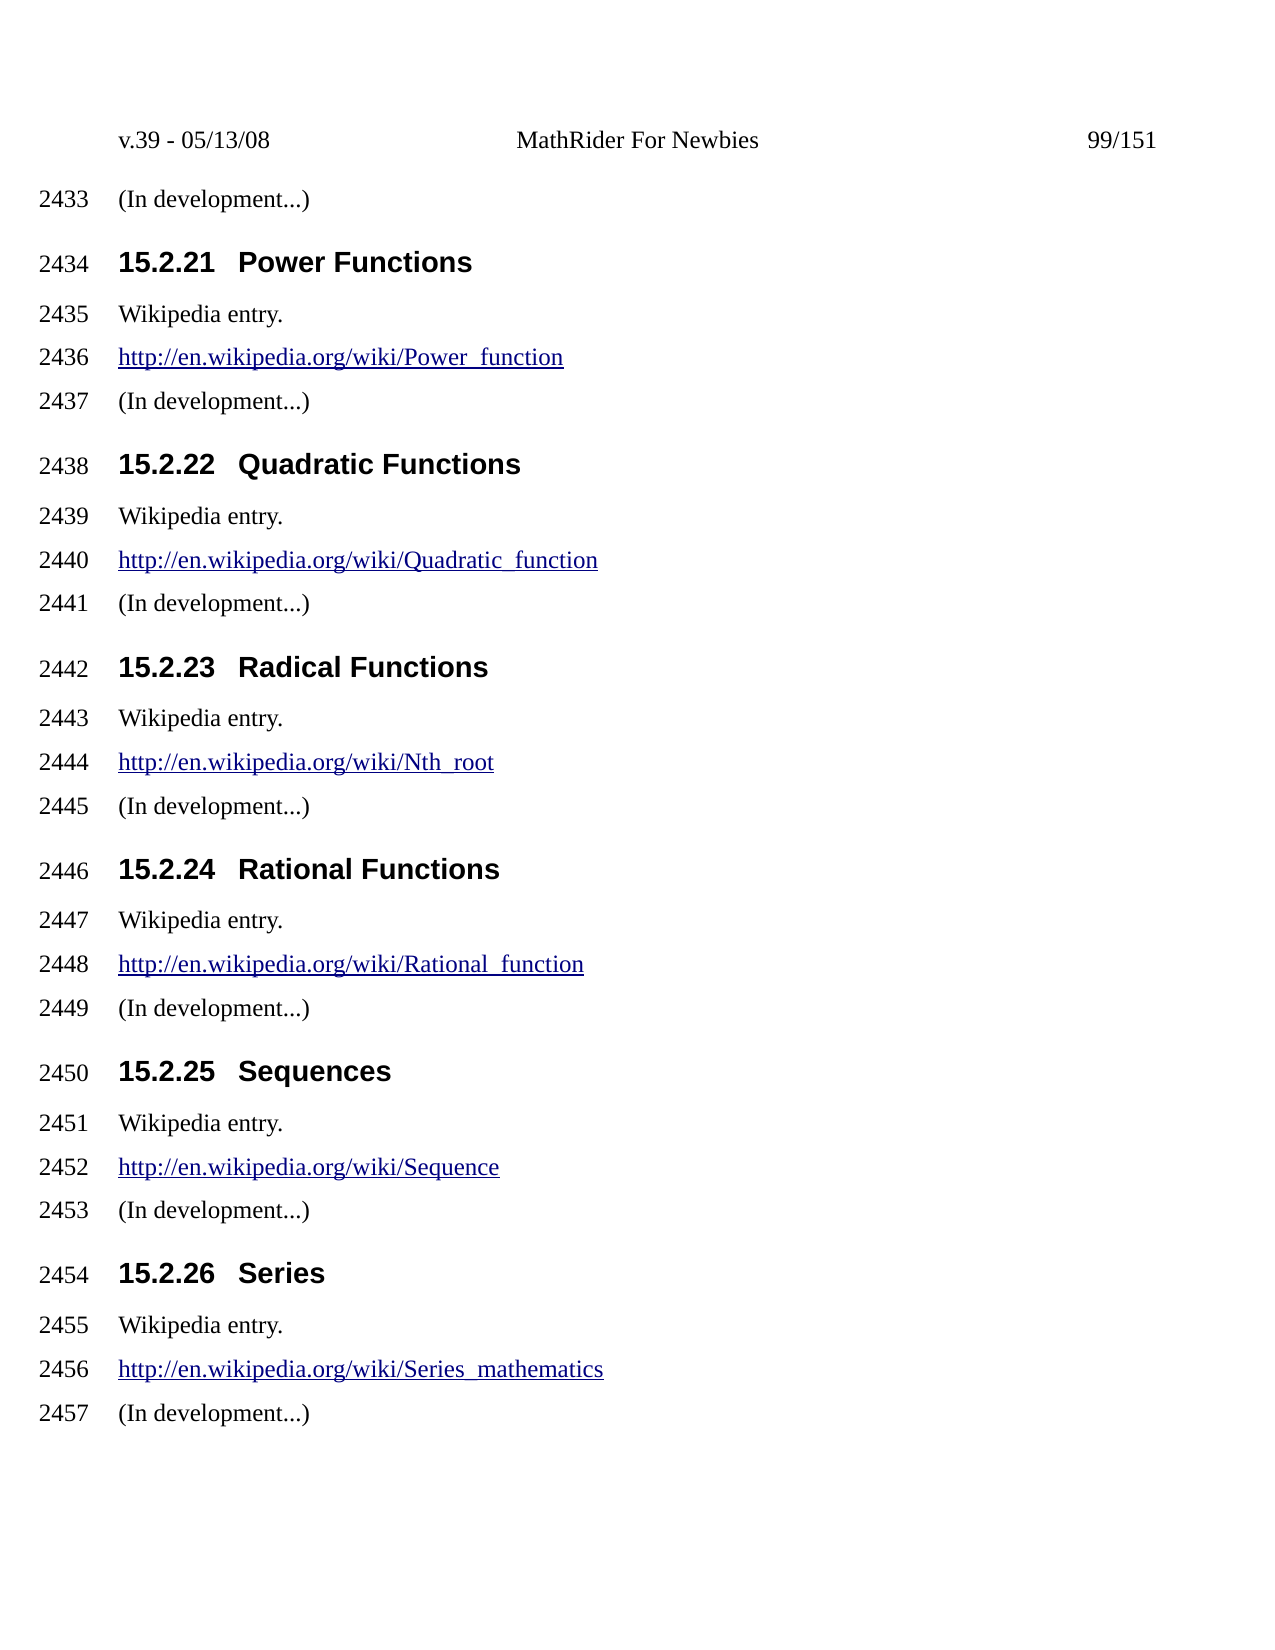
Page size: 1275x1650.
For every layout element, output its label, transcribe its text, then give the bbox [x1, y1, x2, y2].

text Wikipedia entry. [118, 703, 1157, 732]
text (In development...) [118, 184, 1157, 213]
text (In development...) [118, 791, 1157, 819]
subtitle Radical Functions [118, 650, 1157, 683]
subtitle Rational Functions [118, 852, 1157, 886]
text Wikipedia entry. [118, 299, 1157, 327]
text (In development...) [118, 588, 1157, 617]
text http://en.wikipedia.org/wiki/Quadratic_function [118, 545, 1157, 573]
text Wikipedia entry. [118, 1108, 1157, 1137]
text http://en.wikipedia.org/wiki/Series_mathematics [118, 1354, 1157, 1383]
text Wikipedia entry. [118, 906, 1157, 934]
text (In development...) [118, 993, 1157, 1022]
text (In development...) [118, 1398, 1157, 1426]
subtitle Series [118, 1257, 1157, 1290]
text Wikipedia entry. [118, 501, 1157, 530]
text http://en.wikipedia.org/wiki/Power_function [118, 342, 1157, 371]
text (In development...) [118, 1195, 1157, 1224]
text http://en.wikipedia.org/wiki/Rational_function [118, 949, 1157, 978]
text (In development...) [118, 386, 1157, 415]
subtitle Sequences [118, 1054, 1157, 1088]
subtitle Power Functions [118, 245, 1157, 279]
text http://en.wikipedia.org/wiki/Sequence [118, 1152, 1157, 1180]
subtitle Quadratic Functions [118, 447, 1157, 481]
text Wikipedia entry. [118, 1310, 1157, 1339]
text http://en.wikipedia.org/wiki/Nth_root [118, 747, 1157, 776]
